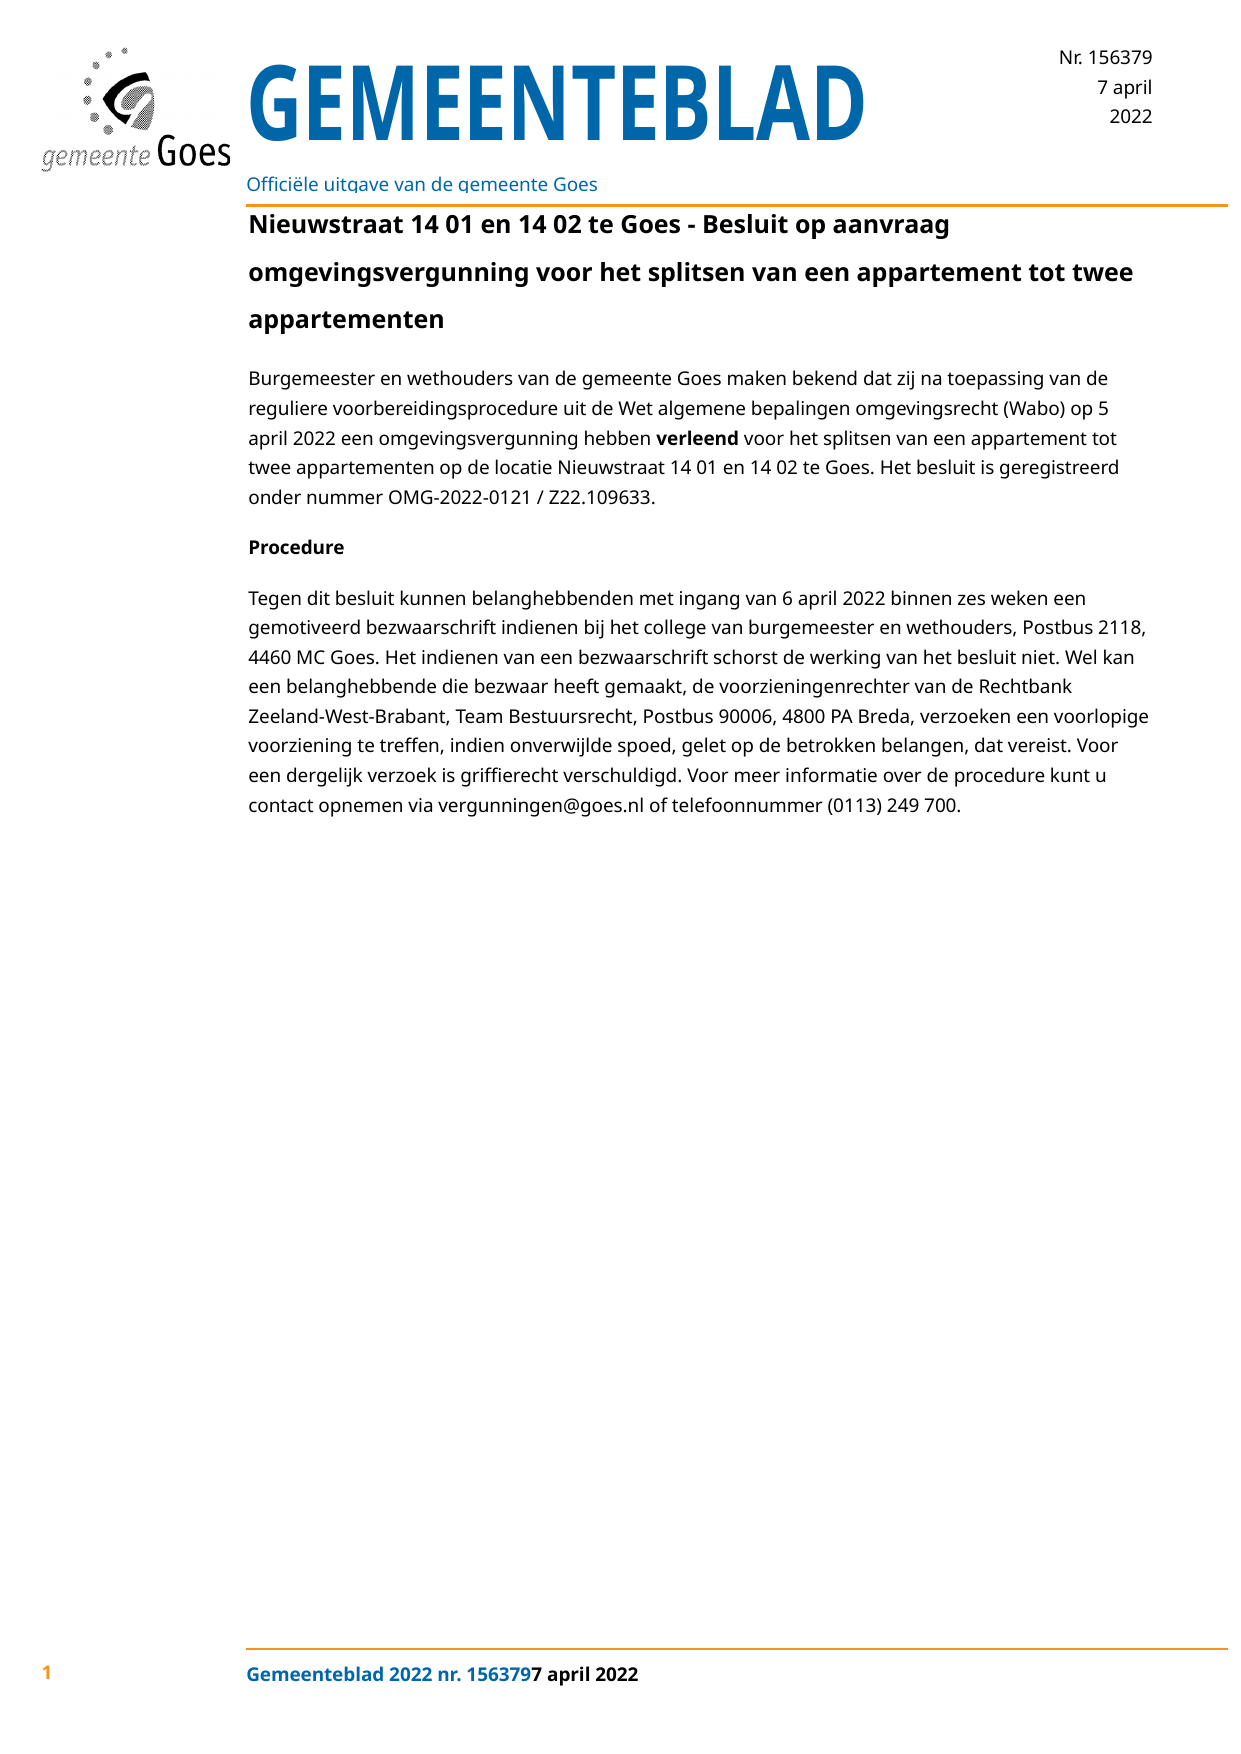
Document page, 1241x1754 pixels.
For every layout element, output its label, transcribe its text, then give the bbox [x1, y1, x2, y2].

text Procedure [248, 534, 1152, 560]
picture [41, 47, 231, 172]
text Nieuwstraat 14 01 en 14 02 te Goes - Besluit op aanvraag omgevingsvergunning voor het splitsen van een appartement tot twee appartementen [248, 207, 1152, 336]
text Burgemeester en wethouders van de gemeente Goes maken bekend dat zij na toepassing van de reguliere voorbereidingsprocedure uit de Wet algemene bepalingen omgevingsrecht (Wabo) op 5 april 2022 een omgevingsvergunning hebben verleend voor het splitsen van een appartement tot twee appartementen op de locatie Nieuwstraat 14 01 en 14 02 te Goes. Het besluit is geregistreerd onder nummer OMG-2022-0121 / Z22.109633. [248, 366, 1152, 509]
text Tegen dit besluit kunnen belanghebbenden met ingang van 6 april 2022 binnen zes weken een gemotiveerd bezwaarschrift indienen bij het college van burgemeester en wethouders, Postbus 2118, 4460 MC Goes. Het indienen van een bezwaarschrift schorst de werking van het besluit niet. Wel kan een belanghebbende die bezwaar heeft gemaakt, de voorzieningenrechter van de Rechtbank Zeeland-West-Brabant, Team Bestuursrecht, Postbus 90006, 4800 PA Breda, verzoeken een voorlopige voorziening te treffen, indien onverwijlde spoed, gelet op de betrokken belangen, dat vereist. Voor een dergelijk verzoek is griffierecht verschuldigd. Voor meer informatie over de procedure kunt u contact opnemen via vergunningen@goes.nl of telefoonnummer (0113) 249 700. [248, 585, 1152, 817]
